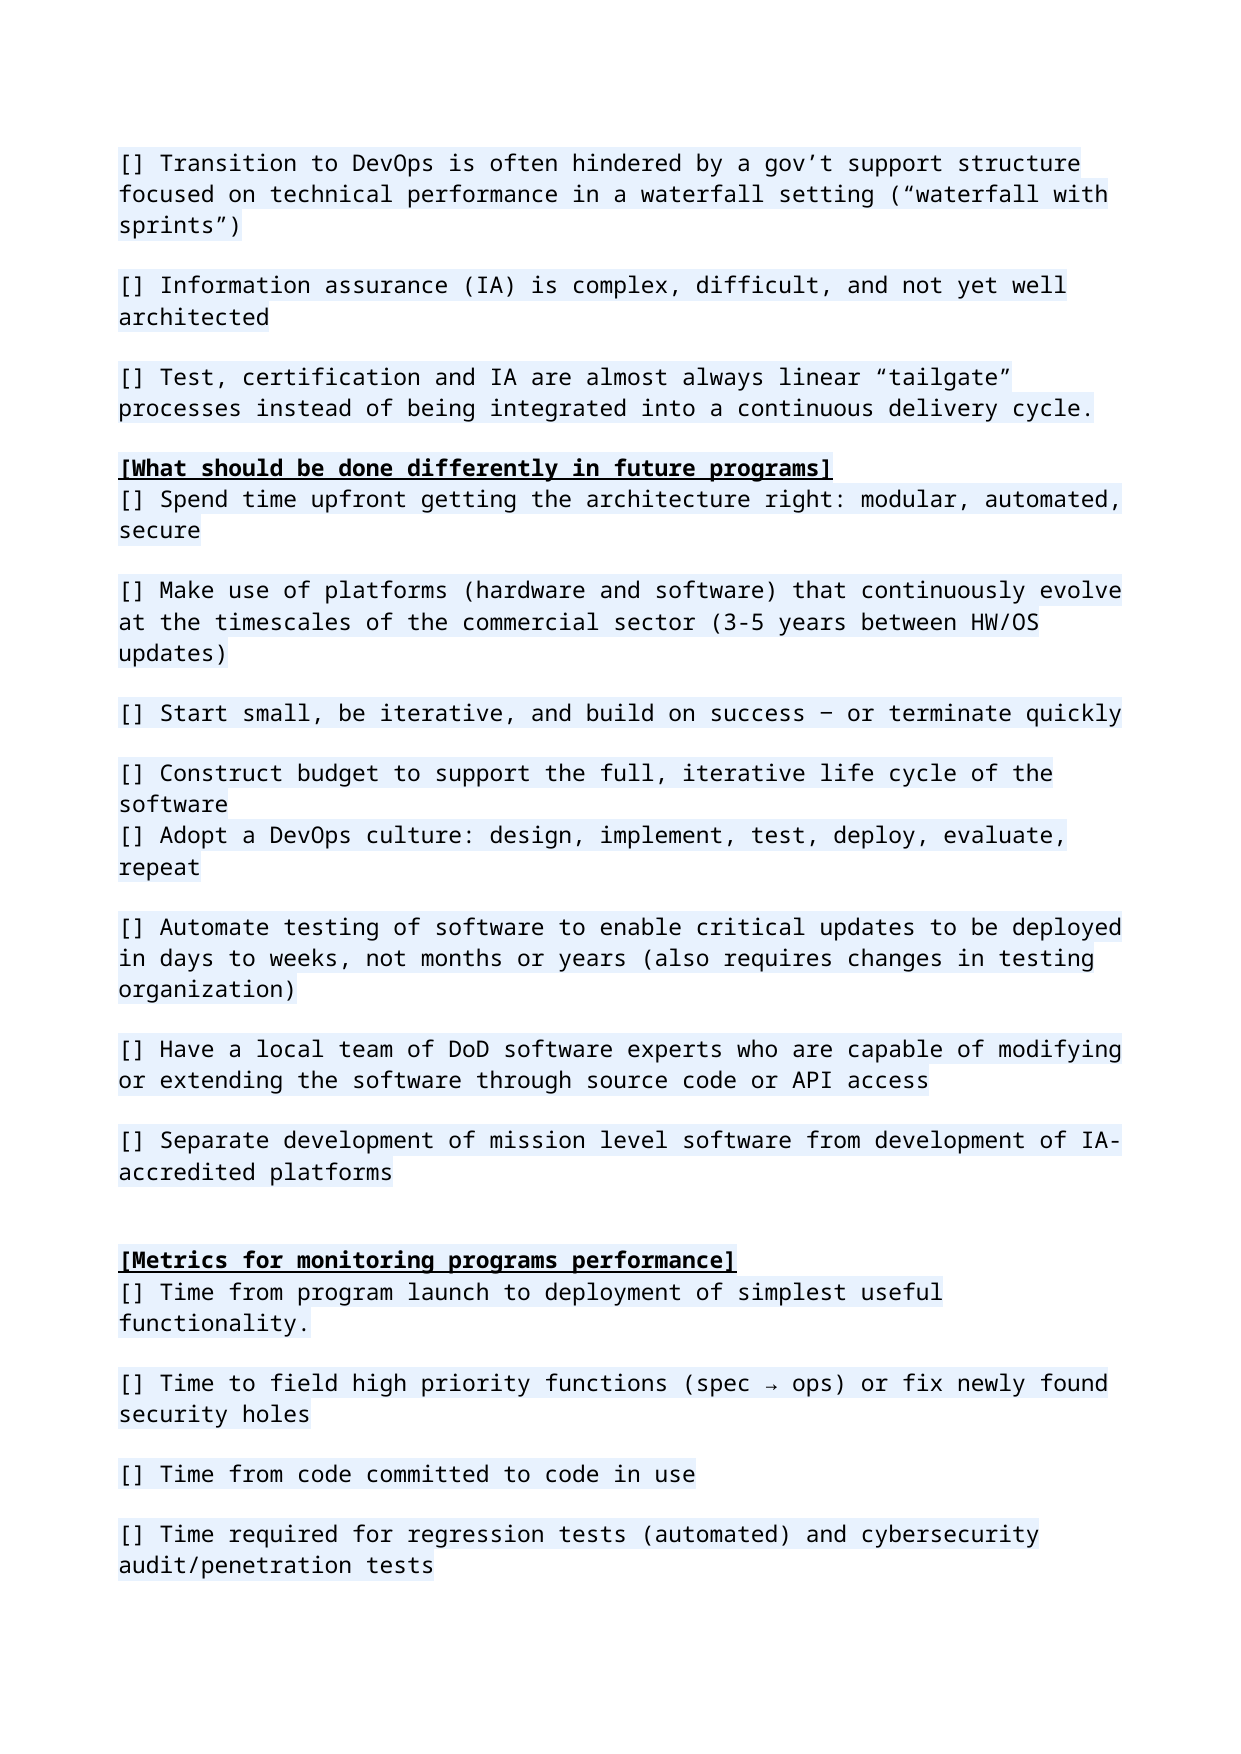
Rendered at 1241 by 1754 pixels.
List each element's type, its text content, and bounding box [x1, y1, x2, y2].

text [] Time required for regression tests (automated) and cybersecurity audit/penetration tests [118, 1518, 1122, 1581]
text [] Separate development of mission level software from development of IA-accredited platforms [118, 1124, 1122, 1187]
text [What should be done differently in future programs] [118, 452, 1122, 483]
text [] Adopt a DevOps culture: design, implement, test, deploy, evaluate, repeat [118, 819, 1122, 882]
text [] Construct budget to support the full, iterative life cycle of the software [118, 757, 1122, 819]
text [] Time from code committed to code in use [118, 1458, 1122, 1489]
text [] Start small, be iterative, and build on success ‒ or terminate quickly [118, 697, 1122, 728]
text [] Test, certification and IA are almost always linear “tailgate” processes instead of being integrated into a continuous delivery cycle. [118, 361, 1122, 423]
text [] Time from program launch to deployment of simplest useful functionality. [118, 1276, 1122, 1338]
text [] Make use of platforms (hardware and software) that continuously evolve at the timescales of the commercial sector (3-5 years between HW/OS updates) [118, 574, 1122, 668]
text [] Spend time upfront getting the architecture right: modular, automated, secure [118, 483, 1122, 546]
text [Metrics for monitoring programs performance] [118, 1244, 1122, 1276]
text [] Have a local team of DoD software experts who are capable of modifying or extending the software through source code or API access [118, 1033, 1122, 1096]
text [] Automate testing of software to enable critical updates to be deployed in days to weeks, not months or years (also requires changes in testing organization) [118, 911, 1122, 1004]
text [] Transition to DevOps is often hindered by a gov’t support structure focused on technical performance in a waterfall setting (“waterfall with sprints”) [118, 147, 1122, 241]
text [] Time to field high priority functions (spec → ops) or fix newly found security holes [118, 1367, 1122, 1429]
text [] Information assurance (IA) is complex, difficult, and not yet well architected [118, 269, 1122, 332]
